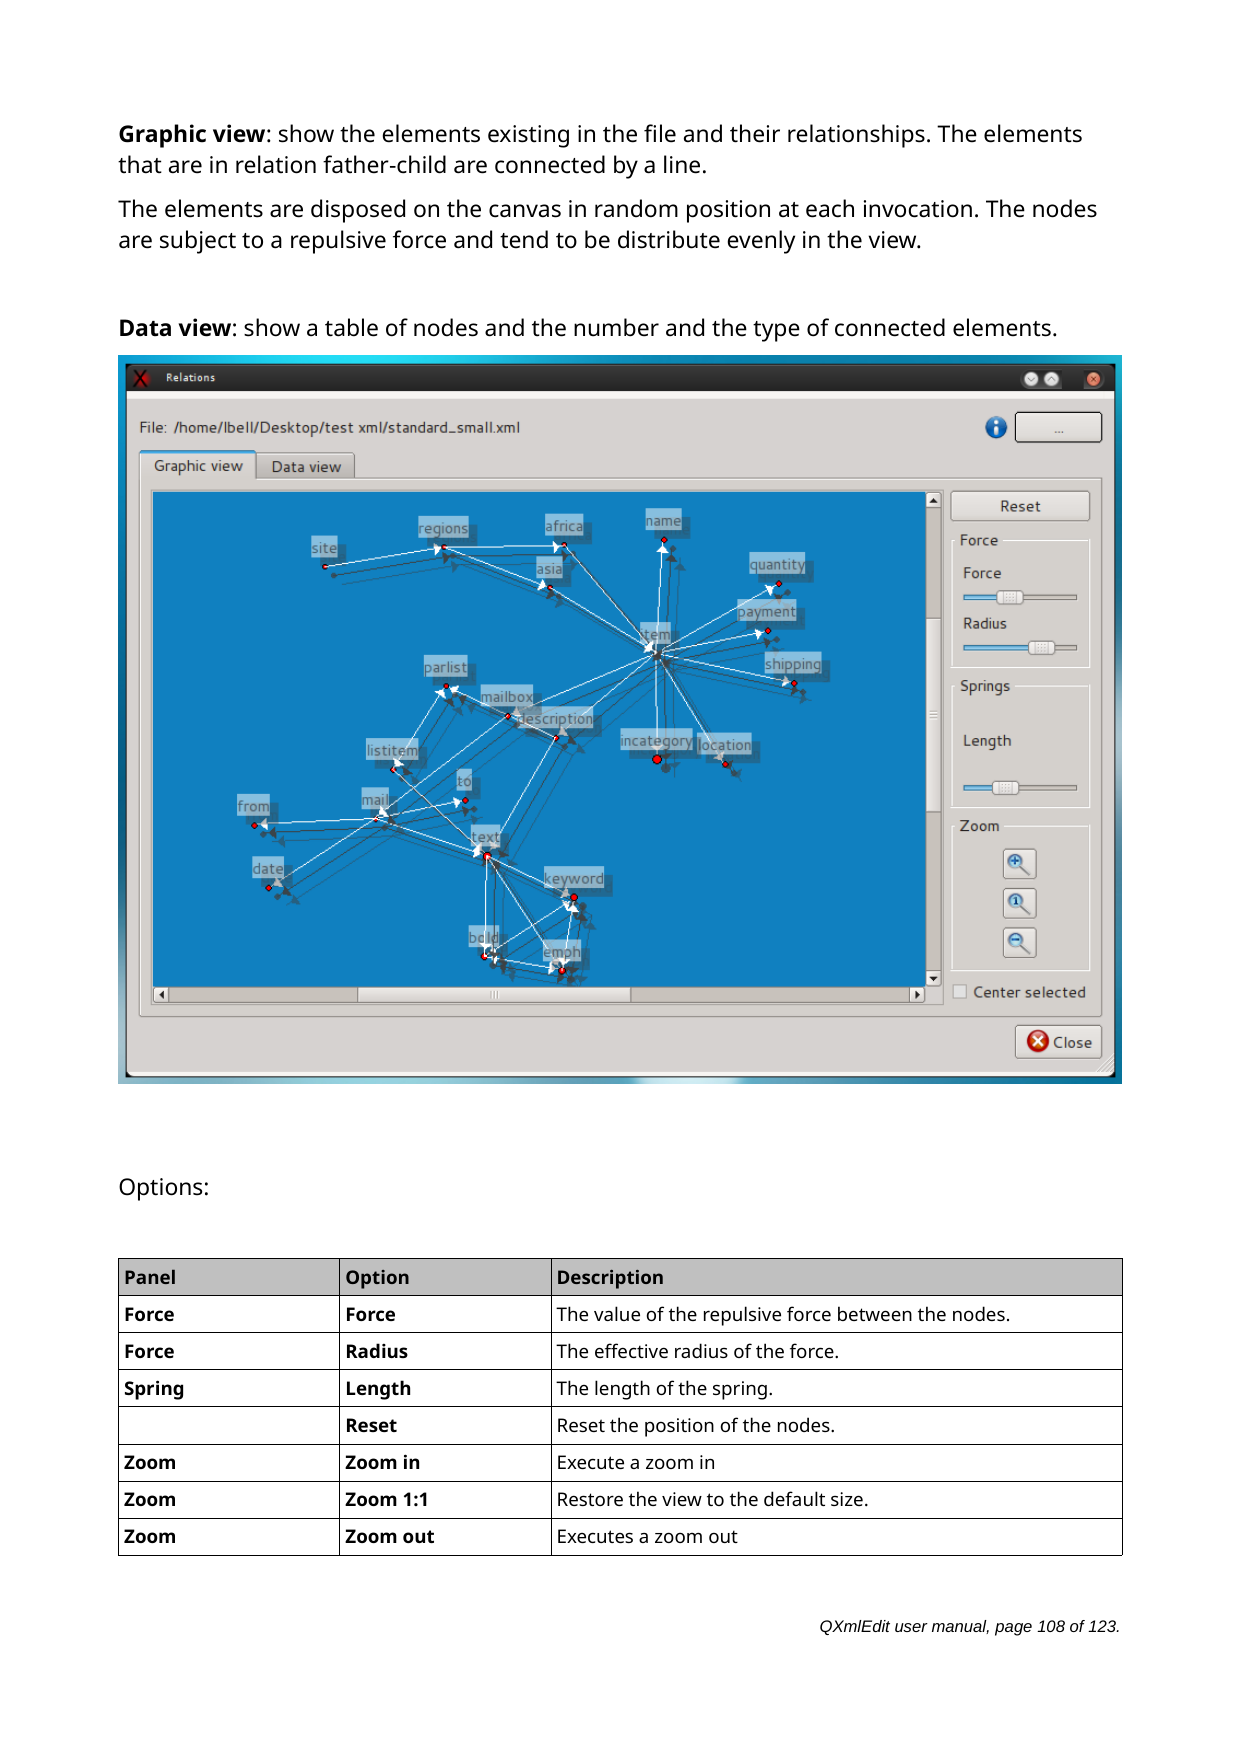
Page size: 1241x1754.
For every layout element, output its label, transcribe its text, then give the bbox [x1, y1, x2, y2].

table_cell Zoom in [340, 1445, 551, 1481]
table_cell Force [340, 1296, 551, 1332]
picture [118, 355, 1122, 1084]
table_cell Zoom 1:1 [340, 1482, 551, 1518]
text The elements are disposed on the canvas in random position at each invocation. The nodes are subject to a repulsive force and tend to be distribute evenly in the view. [118, 193, 1122, 256]
table_cell Radius [340, 1333, 551, 1369]
table_cell Force [119, 1296, 339, 1332]
table_header Option [340, 1259, 551, 1295]
text Data view: show a table of nodes and the number and the type of connected elements. [118, 312, 1122, 343]
table_cell Executes a zoom out [552, 1519, 1122, 1555]
text Graphic view: show the elements existing in the file and their relationships. The elements that are in relation father-child are connected by a line. [118, 118, 1122, 181]
text Options: [118, 1171, 1122, 1202]
table_header Description [552, 1259, 1122, 1295]
table_cell Zoom [119, 1482, 339, 1518]
table_cell The value of the repulsive force between the nodes. [552, 1296, 1122, 1332]
table_cell Zoom [119, 1445, 339, 1481]
table_cell Length [340, 1370, 551, 1406]
table_cell Reset the position of the nodes. [552, 1407, 1122, 1443]
table_cell The length of the spring. [552, 1370, 1122, 1406]
table_cell Execute a zoom in [552, 1445, 1122, 1481]
table_cell Restore the view to the default size. [552, 1482, 1122, 1518]
table_cell Force [119, 1333, 339, 1369]
table_header Panel [119, 1259, 339, 1295]
table_cell The effective radius of the force. [552, 1333, 1122, 1369]
table_cell Spring [119, 1370, 339, 1406]
table_cell Zoom out [340, 1519, 551, 1555]
table_cell [119, 1407, 339, 1443]
table_cell Zoom [119, 1519, 339, 1555]
table_cell Reset [340, 1407, 551, 1443]
